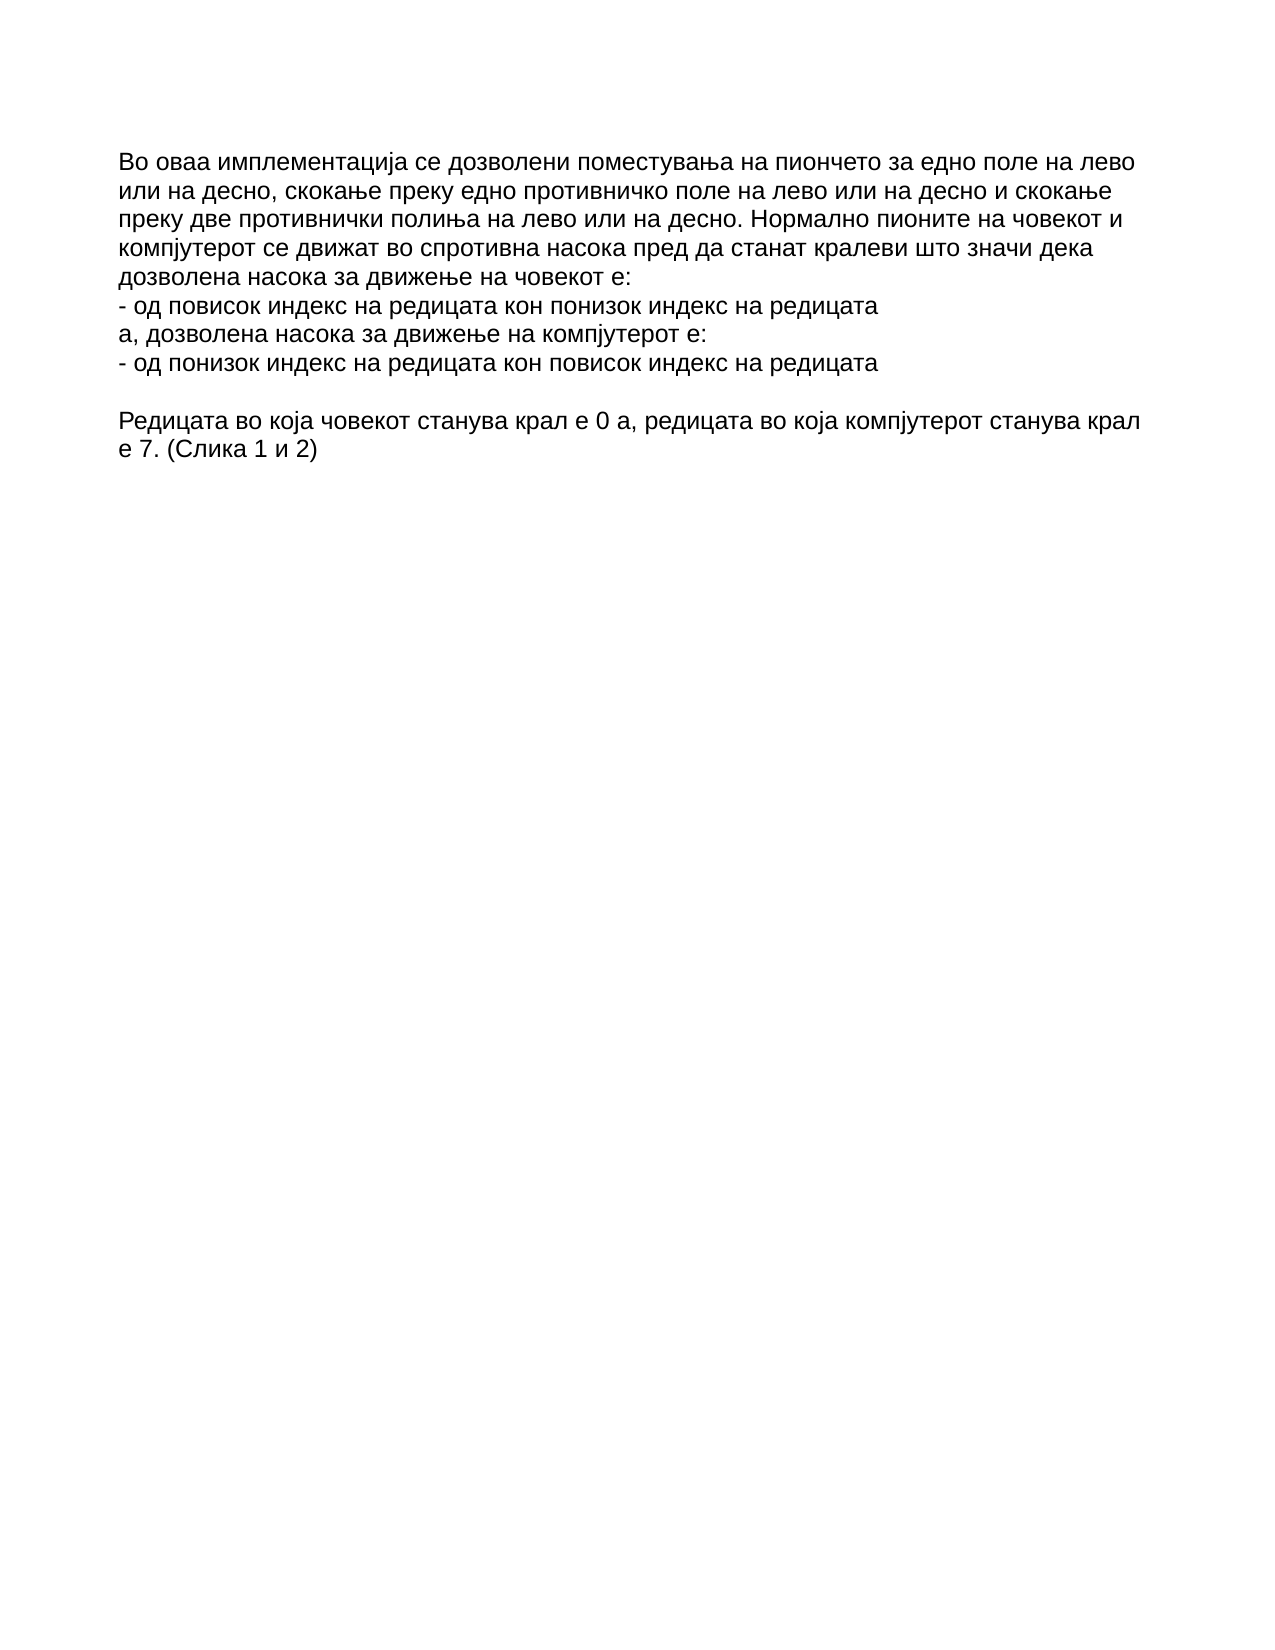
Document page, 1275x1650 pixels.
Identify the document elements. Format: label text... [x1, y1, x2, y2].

text Во оваа имплементација се дозволени поместувања на пиончето за едно поле на лево или на десно, скокање преку едно противничко поле на лево или на десно и скокање преку две противнички полиња на лево или на десно. Нормално пионите на човекот и компјутерот се движат во спротивна насока пред да станат кралеви што значи дека дозволена насока за движење на човекот е: [118, 147, 1157, 291]
text а, дозволена насока за движење на компјутерот е: [118, 319, 1157, 348]
text - од повисок индекс на редицата кон понизок индекс на редицата [118, 291, 1157, 319]
text Редицата во која човекот станува крал е 0 а, редицата во која компјутерот станува крал е 7. (Слика 1 и 2) [118, 406, 1157, 463]
text - од понизок индекс на редицата кон повисок индекс на редицата [118, 348, 1157, 377]
